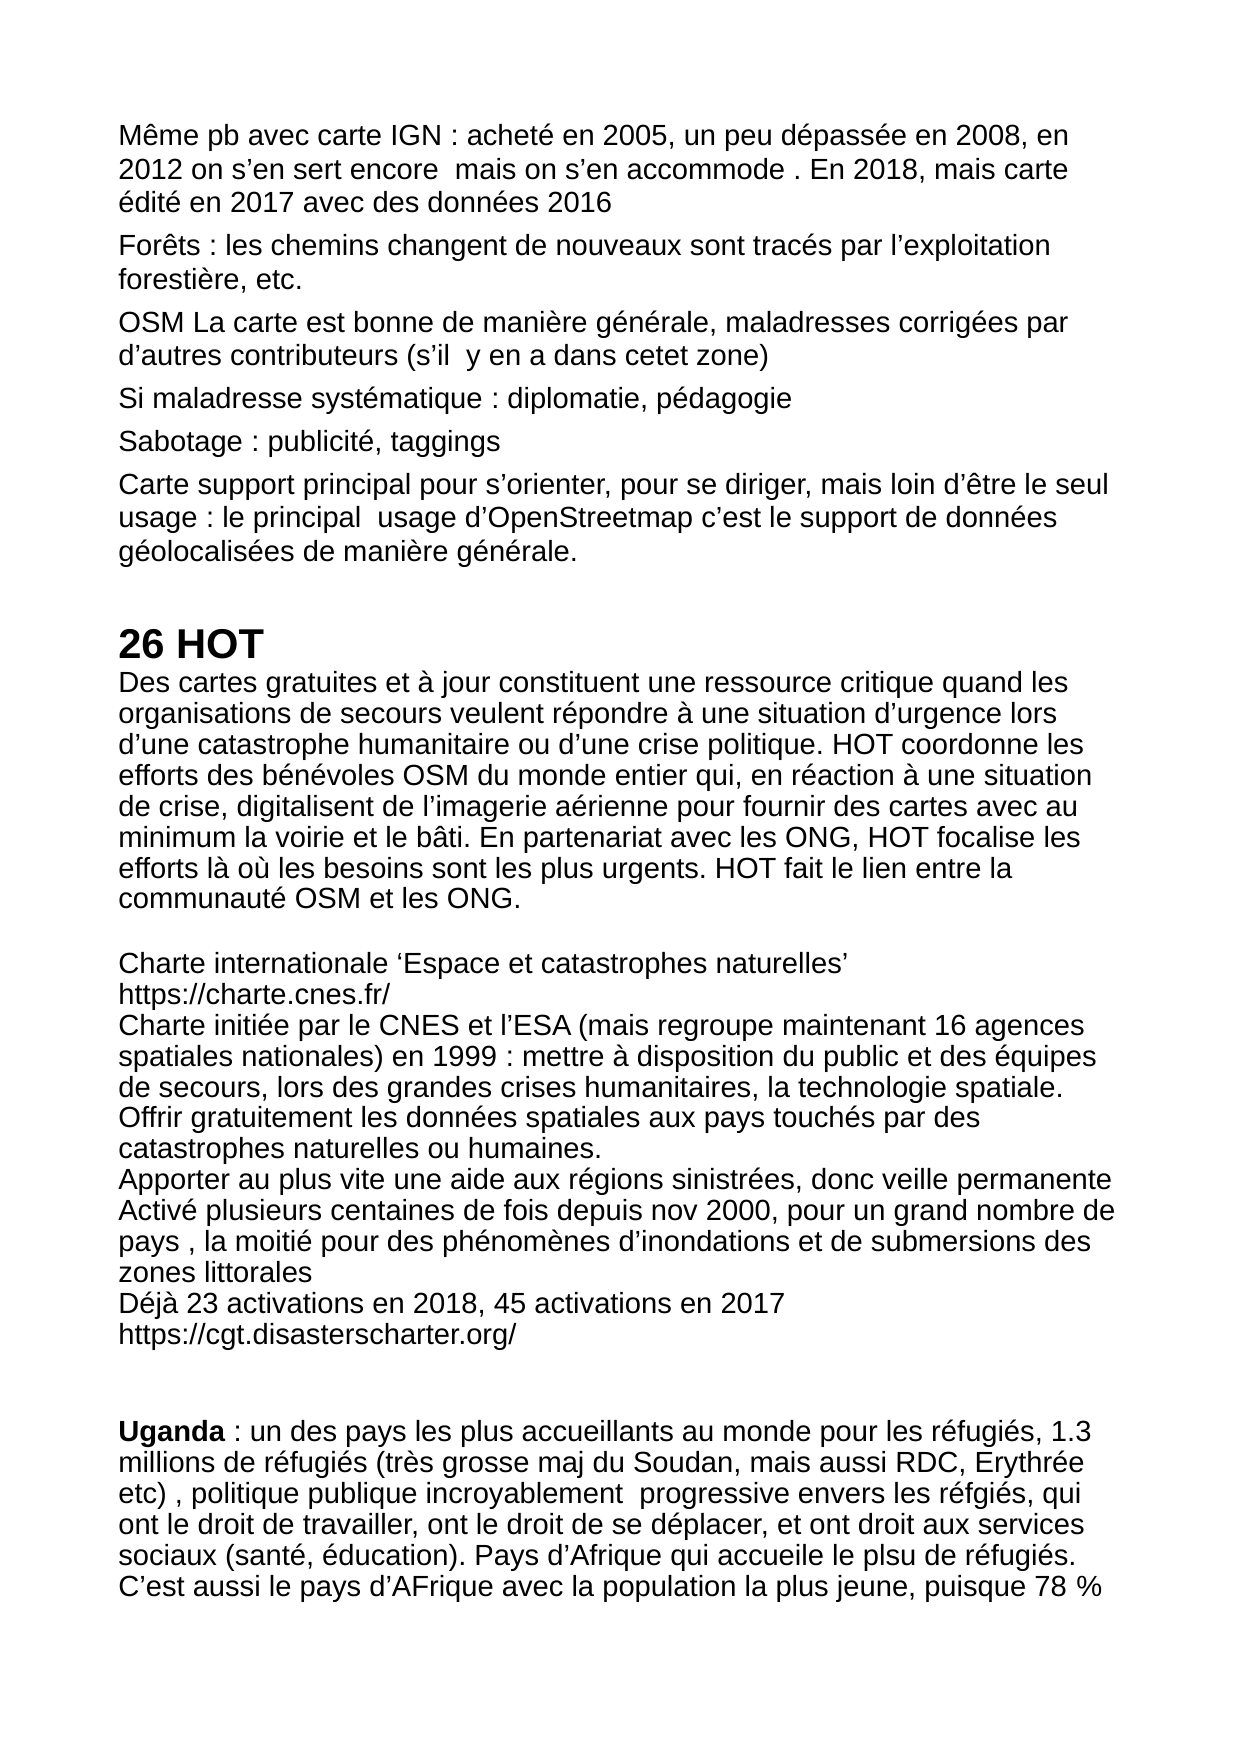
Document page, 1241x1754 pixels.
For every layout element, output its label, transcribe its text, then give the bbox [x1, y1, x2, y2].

text OSM La carte est bonne de manière générale, maladresses corrigées par d’autres contributeurs (s’il y en a dans cetet zone) [118, 304, 1122, 372]
text Sabotage : publicité, taggings [118, 424, 1122, 457]
text Déjà 23 activations en 2018, 45 activations en 2017 https://cgt.disasterscharter.org/ [118, 1288, 1122, 1350]
text Forêts : les chemins changent de nouveaux sont tracés par l’exploitation forestière, etc. [118, 228, 1122, 295]
text 26 HOT [118, 620, 1122, 668]
text Charte internationale ‘Espace et catastrophes naturelles’ https://charte.cnes.fr/ [118, 949, 1122, 1010]
text Charte initiée par le CNES et l’ESA (mais regroupe maintenant 16 agences spatiales nationales) en 1999 : mettre à disposition du public et des équipes de secours, lors des grandes crises humanitaires, la technologie spatiale. [118, 1010, 1122, 1103]
text Uganda : un des pays les plus accueillants au monde pour les réfugiés, 1.3 millions de réfugiés (très grosse maj du Soudan, mais aussi RDC, Erythrée etc) , politique publique incroyablement progressive envers les réfgiés, qui ont le droit de travailler, ont le droit de se déplacer, et ont droit aux services sociaux (santé, éducation). Pays d’Afrique qui accueile le plsu de réfugiés. C’est aussi le pays d’AFrique avec la population la plus jeune, puisque 78 % [118, 1417, 1122, 1603]
text Activé plusieurs centaines de fois depuis nov 2000, pour un grand nombre de pays , la moitié pour des phénomènes d’inondations et de submersions des zones littorales [118, 1196, 1122, 1288]
text Même pb avec carte IGN : acheté en 2005, un peu dépassée en 2008, en 2012 on s’en sert encore mais on s’en accommode . En 2018, mais carte édité en 2017 avec des données 2016 [118, 118, 1122, 219]
text Carte support principal pour s’orienter, pour se diriger, mais loin d’être le seul usage : le principal usage d’OpenStreetmap c’est le support de données géolocalisées de manière générale. [118, 467, 1122, 567]
text Offrir gratuitement les données spatiales aux pays touchés par des catastrophes naturelles ou humaines. [118, 1103, 1122, 1165]
text Si maladresse systématique : diplomatie, pédagogie [118, 381, 1122, 414]
text Apporter au plus vite une aide aux régions sinistrées, donc veille permanente [118, 1165, 1122, 1196]
text Des cartes gratuites et à jour constituent une ressource critique quand les organisations de secours veulent répondre à une situation d’urgence lors d’une catastrophe humanitaire ou d’une crise politique. HOT coordonne les efforts des bénévoles OSM du monde entier qui, en réaction à une situation de crise, digitalisent de l’imagerie aérienne pour fournir des cartes avec au minimum la voirie et le bâti. En partenariat avec les ONG, HOT focalise les efforts là où les besoins sont les plus urgents. HOT fait le lien entre la communauté OSM et les ONG. [118, 668, 1122, 915]
